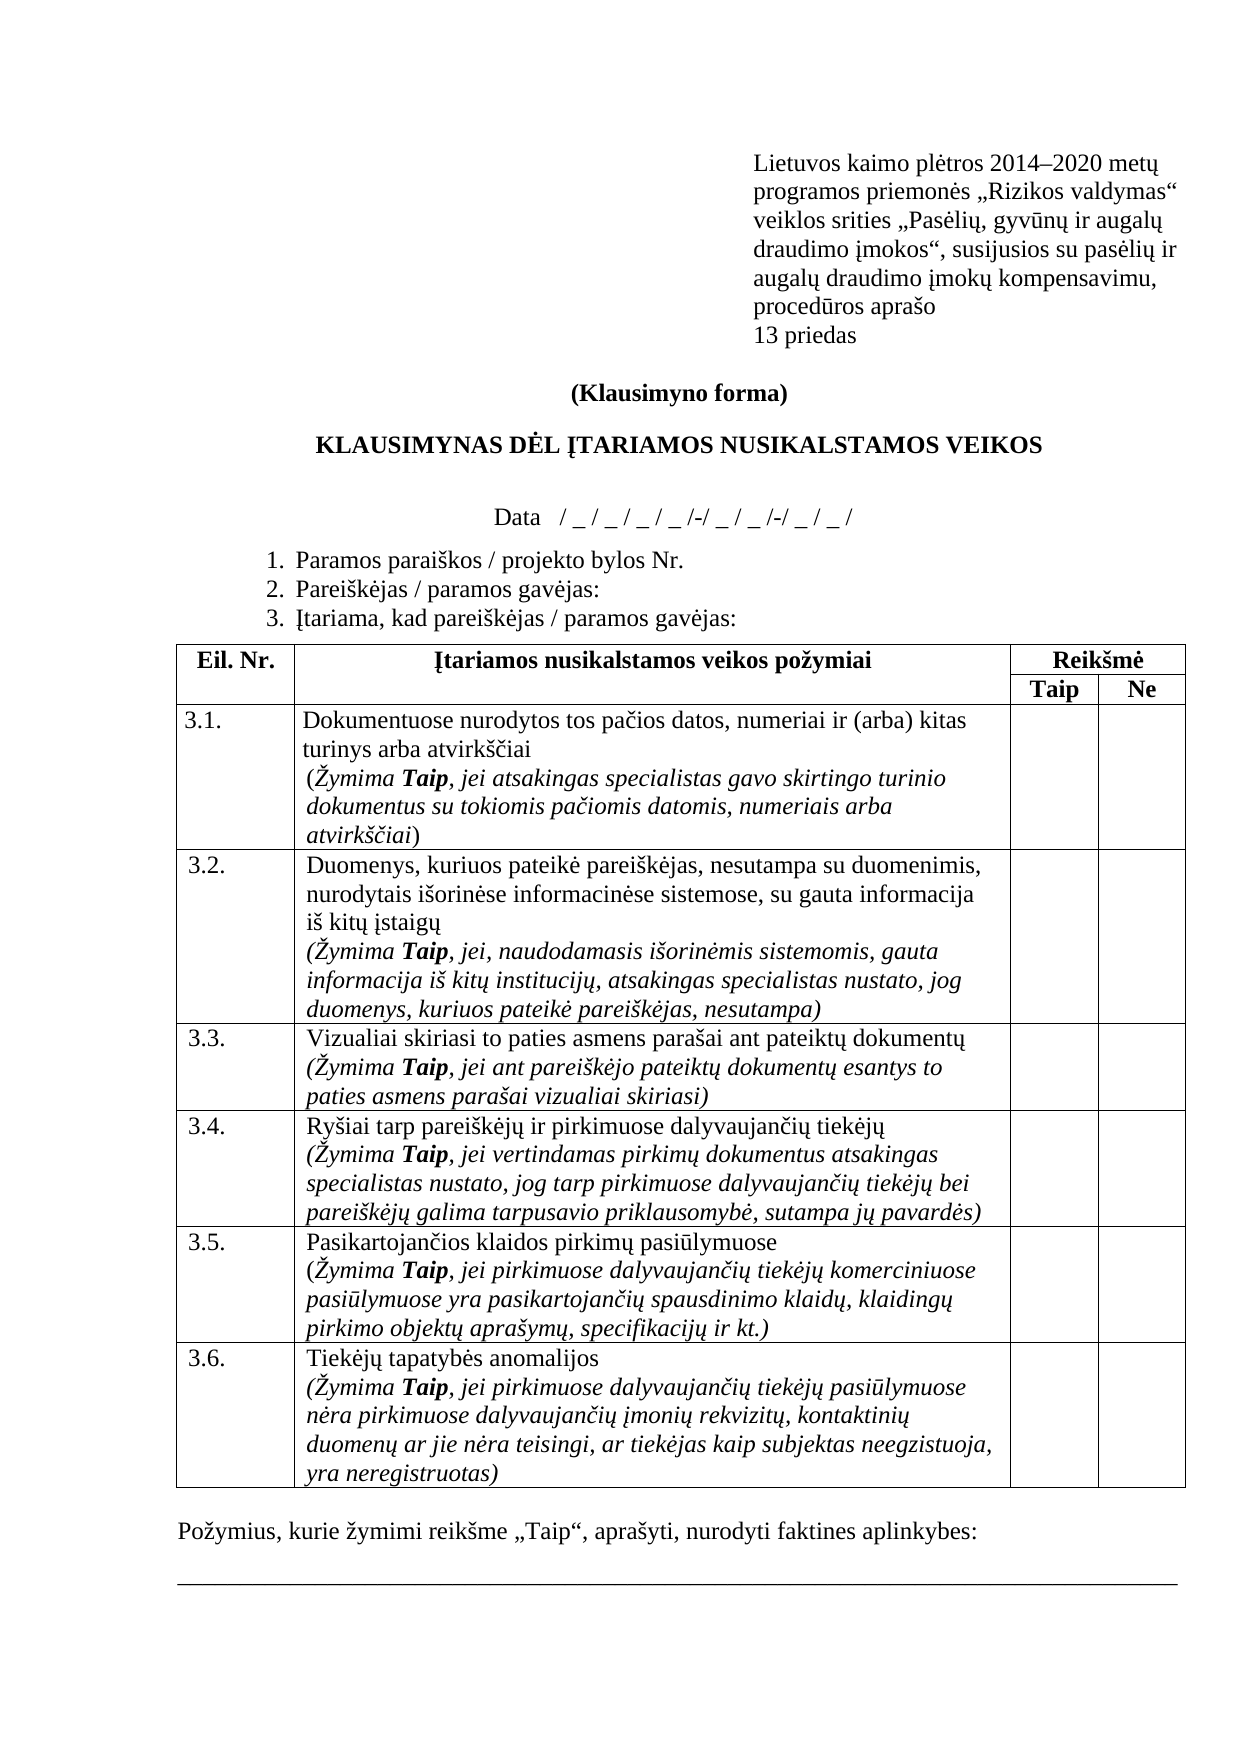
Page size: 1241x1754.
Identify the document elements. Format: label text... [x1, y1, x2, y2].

text 13 priedas [753, 320, 1181, 349]
text Lietuvos kaimo plėtros 2014–2020 metų programos priemonės „Rizikos valdymas“ veiklos srities „Pasėlių, gyvūnų ir augalų draudimo įmokos“, susijusios su pasėlių ir augalų draudimo įmokų kompensavimu, procedūros aprašo [753, 148, 1181, 320]
table_cell 3.5. [177, 1227, 294, 1342]
table_header Reikšmė [1011, 645, 1185, 673]
table_cell 3.2. [177, 850, 294, 1022]
table_header Eil. Nr. [177, 645, 294, 704]
text 1. Paramos paraiškos / projekto bylos Nr. [177, 545, 1181, 574]
table_cell Taip [1011, 675, 1098, 704]
table_cell 3.3. [177, 1024, 294, 1110]
text KLAUSIMYNAS DĖL ĮTARIAMOS NUSIKALSTAMOS VEIKOS [177, 430, 1181, 459]
table_cell Tiekėjų tapatybės anomalijos (Žymima Taip, jei pirkimuose dalyvaujančių tiekėjų pasiūlymuose nėra pirkimuose dalyvaujančių įmonių rekvizitų, kontaktinių duomenų ar jie nėra teisingi, ar tiekėjas kaip subjektas neegzistuoja, yra neregistruotas) [295, 1343, 1010, 1487]
text (Klausimyno forma) [177, 378, 1181, 406]
table_cell 3.4. [177, 1111, 294, 1226]
table_cell [1099, 705, 1185, 849]
table_cell [1099, 1343, 1185, 1487]
text Požymius, kurie žymimi reikšme „Taip“, aprašyti, nurodyti faktines aplinkybes: ________________________________________________________________________________ [177, 1516, 1181, 1588]
table_cell [1099, 1111, 1185, 1226]
table_cell [1011, 850, 1098, 1022]
table_cell 3.6. [177, 1343, 294, 1487]
text Data / _ / _ / _ / _ /-/ _ / _ /-/ _ / _ / [177, 502, 1181, 531]
table_cell Ryšiai tarp pareiškėjų ir pirkimuose dalyvaujančių tiekėjų (Žymima Taip, jei vertindamas pirkimų dokumentus atsakingas specialistas nustato, jog tarp pirkimuose dalyvaujančių tiekėjų bei pareiškėjų galima tarpusavio priklausomybė, sutampa jų pavardės) [295, 1111, 1010, 1226]
table_cell [1099, 1024, 1185, 1110]
table_cell Pasikartojančios klaidos pirkimų pasiūlymuose (Žymima Taip, jei pirkimuose dalyvaujančių tiekėjų komerciniuose pasiūlymuose yra pasikartojančių spausdinimo klaidų, klaidingų pirkimo objektų aprašymų, specifikacijų ir kt.) [295, 1227, 1010, 1342]
text 2. Pareiškėjas / paramos gavėjas: [177, 574, 1181, 603]
table_cell Duomenys, kuriuos pateikė pareiškėjas, nesutampa su duomenimis, nurodytais išorinėse informacinėse sistemose, su gauta informacija iš kitų įstaigų (Žymima Taip, jei, naudodamasis išorinėmis sistemomis, gauta informacija iš kitų institucijų, atsakingas specialistas nustato, jog duomenys, kuriuos pateikė pareiškėjas, nesutampa) [295, 850, 1010, 1022]
table_cell Ne [1099, 675, 1185, 704]
table_cell [1011, 1227, 1098, 1342]
table_cell [1011, 1024, 1098, 1110]
table_cell Dokumentuose nurodytos tos pačios datos, numeriai ir (arba) kitas turinys arba atvirkščiai (Žymima Taip, jei atsakingas specialistas gavo skirtingo turinio dokumentus su tokiomis pačiomis datomis, numeriais arba atvirkščiai) [295, 705, 1010, 849]
table_cell Vizualiai skiriasi to paties asmens parašai ant pateiktų dokumentų (Žymima Taip, jei ant pareiškėjo pateiktų dokumentų esantys to paties asmens parašai vizualiai skiriasi) [295, 1024, 1010, 1110]
table_cell [1099, 1227, 1185, 1342]
table_header Įtariamos nusikalstamos veikos požymiai [295, 645, 1010, 704]
table_cell [1099, 850, 1185, 1022]
table_cell [1011, 1111, 1098, 1226]
table_cell 3.1. [177, 705, 294, 849]
table_cell [1011, 1343, 1098, 1487]
table_cell [1011, 705, 1098, 849]
text 3. Įtariama, kad pareiškėjas / paramos gavėjas: [177, 603, 1181, 632]
